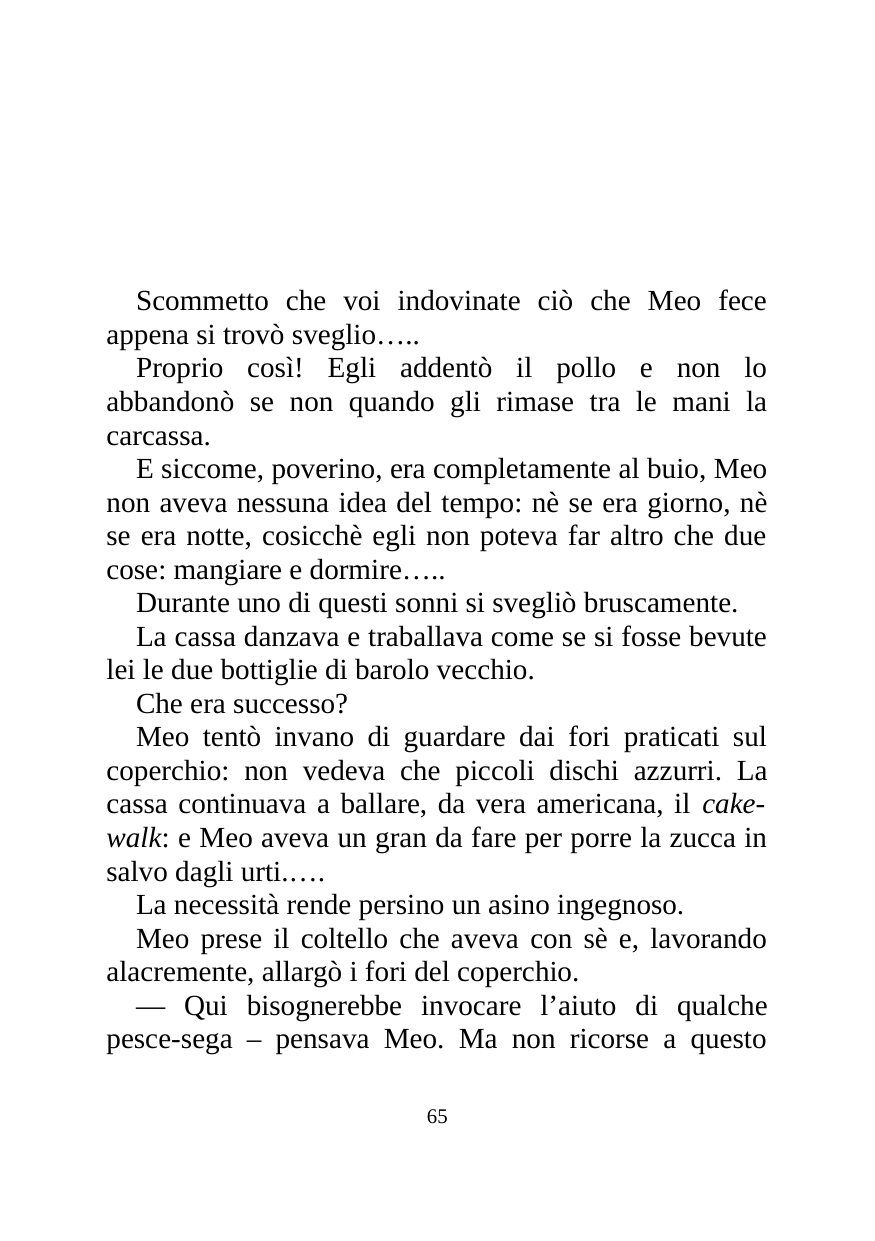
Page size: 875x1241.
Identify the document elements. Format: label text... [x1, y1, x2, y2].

text La cassa danzava e traballava come se si fosse bevute lei le due bottiglie di barolo vecchio. [106, 619, 768, 686]
text — Qui bisognerebbe invocare l’aiuto di qualche pesce-sega – pensava Meo. Ma non ricorse a questo [106, 988, 768, 1055]
text Meo tentò invano di guardare dai fori praticati sul coperchio: non vedeva che piccoli dischi azzurri. La cassa continuava a ballare, da vera americana, il cake-walk: e Meo aveva un gran da fare per porre la zucca in salvo dagli urti.…. [106, 719, 768, 887]
text Meo prese il coltello che aveva con sè e, lavorando alacremente, allargò i fori del coperchio. [106, 921, 768, 988]
text Durante uno di questi sonni si svegliò bruscamente. [106, 585, 768, 619]
text La necessità rende persino un asino ingegnoso. [106, 887, 768, 921]
text Scommetto che voi indovinate ciò che Meo fece appena si trovò sveglio….. [106, 283, 768, 351]
text E siccome, poverino, era completamente al buio, Meo non aveva nessuna idea del tempo: nè se era giorno, nè se era notte, cosicchè egli non poteva far altro che due cose: mangiare e dormire….. [106, 451, 768, 585]
text Che era successo? [106, 686, 768, 719]
text Proprio così! Egli addentò il pollo e non lo abbandonò se non quando gli rimase tra le mani la carcassa. [106, 351, 768, 451]
